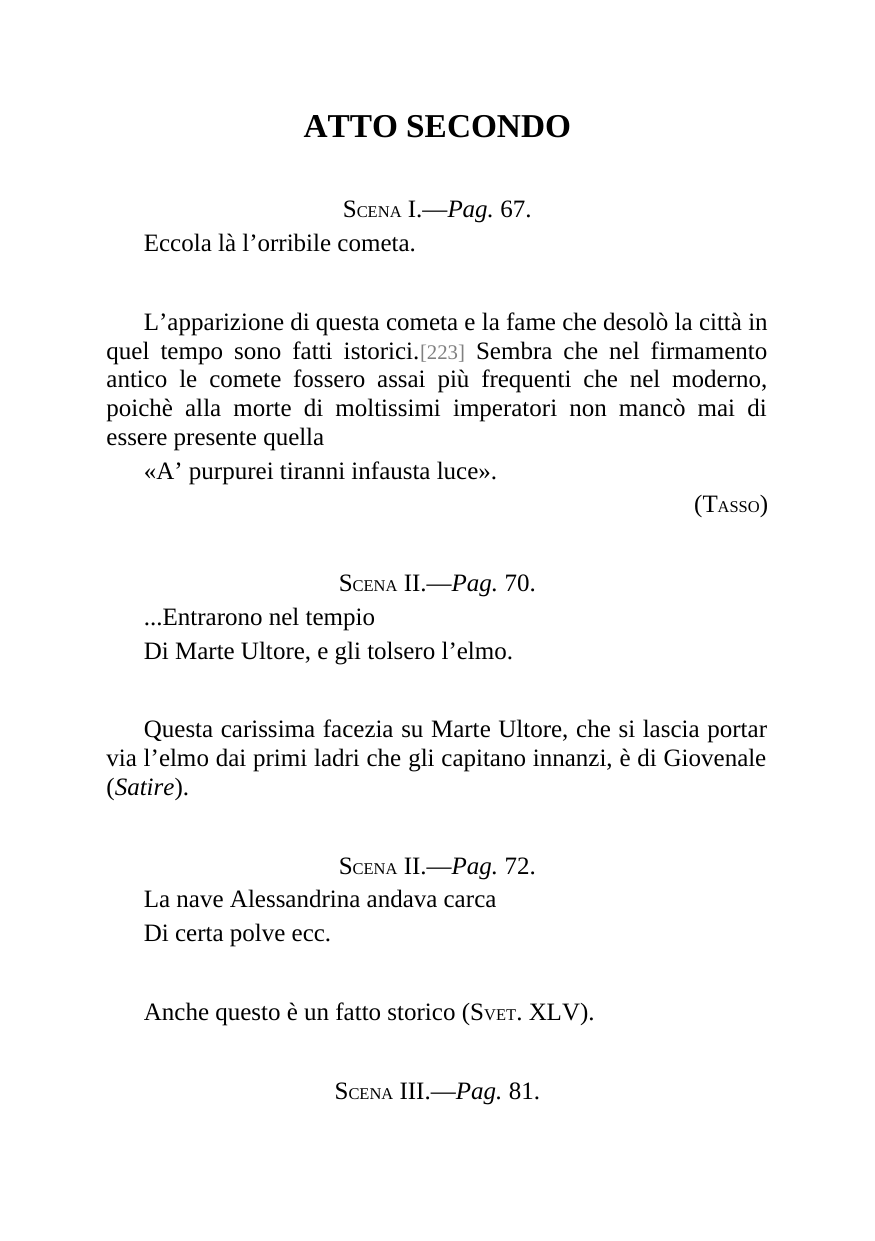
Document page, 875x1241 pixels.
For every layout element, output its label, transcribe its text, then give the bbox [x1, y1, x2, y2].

text «A’ purpurei tiranni infausta luce». [106, 456, 768, 484]
text Scena II.—Pag. 70. [106, 568, 768, 597]
text Di certa polve ecc. [106, 918, 768, 947]
text La nave Alessandrina andava carca [106, 884, 768, 913]
text Scena III.—Pag. 81. [106, 1076, 768, 1104]
text Anche questo è un fatto storico (Svet. XLV). [106, 997, 768, 1026]
text Eccola là l’orribile cometa. [106, 228, 768, 257]
text Di Marte Ultore, e gli tolsero l’elmo. [106, 636, 768, 664]
text (Tasso) [106, 489, 768, 518]
text L’apparizione di questa cometa e la fame che desolò la città in quel tempo sono fatti istorici.[223] Sembra che nel firmamento antico le comete fossero assai più frequenti che nel moderno, poichè alla morte di moltissimi imperatori non mancò mai di essere presente quella [106, 307, 768, 451]
text Scena I.—Pag. 67. [106, 194, 768, 223]
text Scena II.—Pag. 72. [106, 851, 768, 879]
subtitle ATTO SECONDO [106, 106, 768, 144]
text Questa carissima facezia su Marte Ultore, che si lascia portar via l’elmo dai primi ladri che gli capitano innanzi, è di Giovenale (Satire). [106, 714, 768, 801]
text ...Entrarono nel tempio [106, 602, 768, 631]
